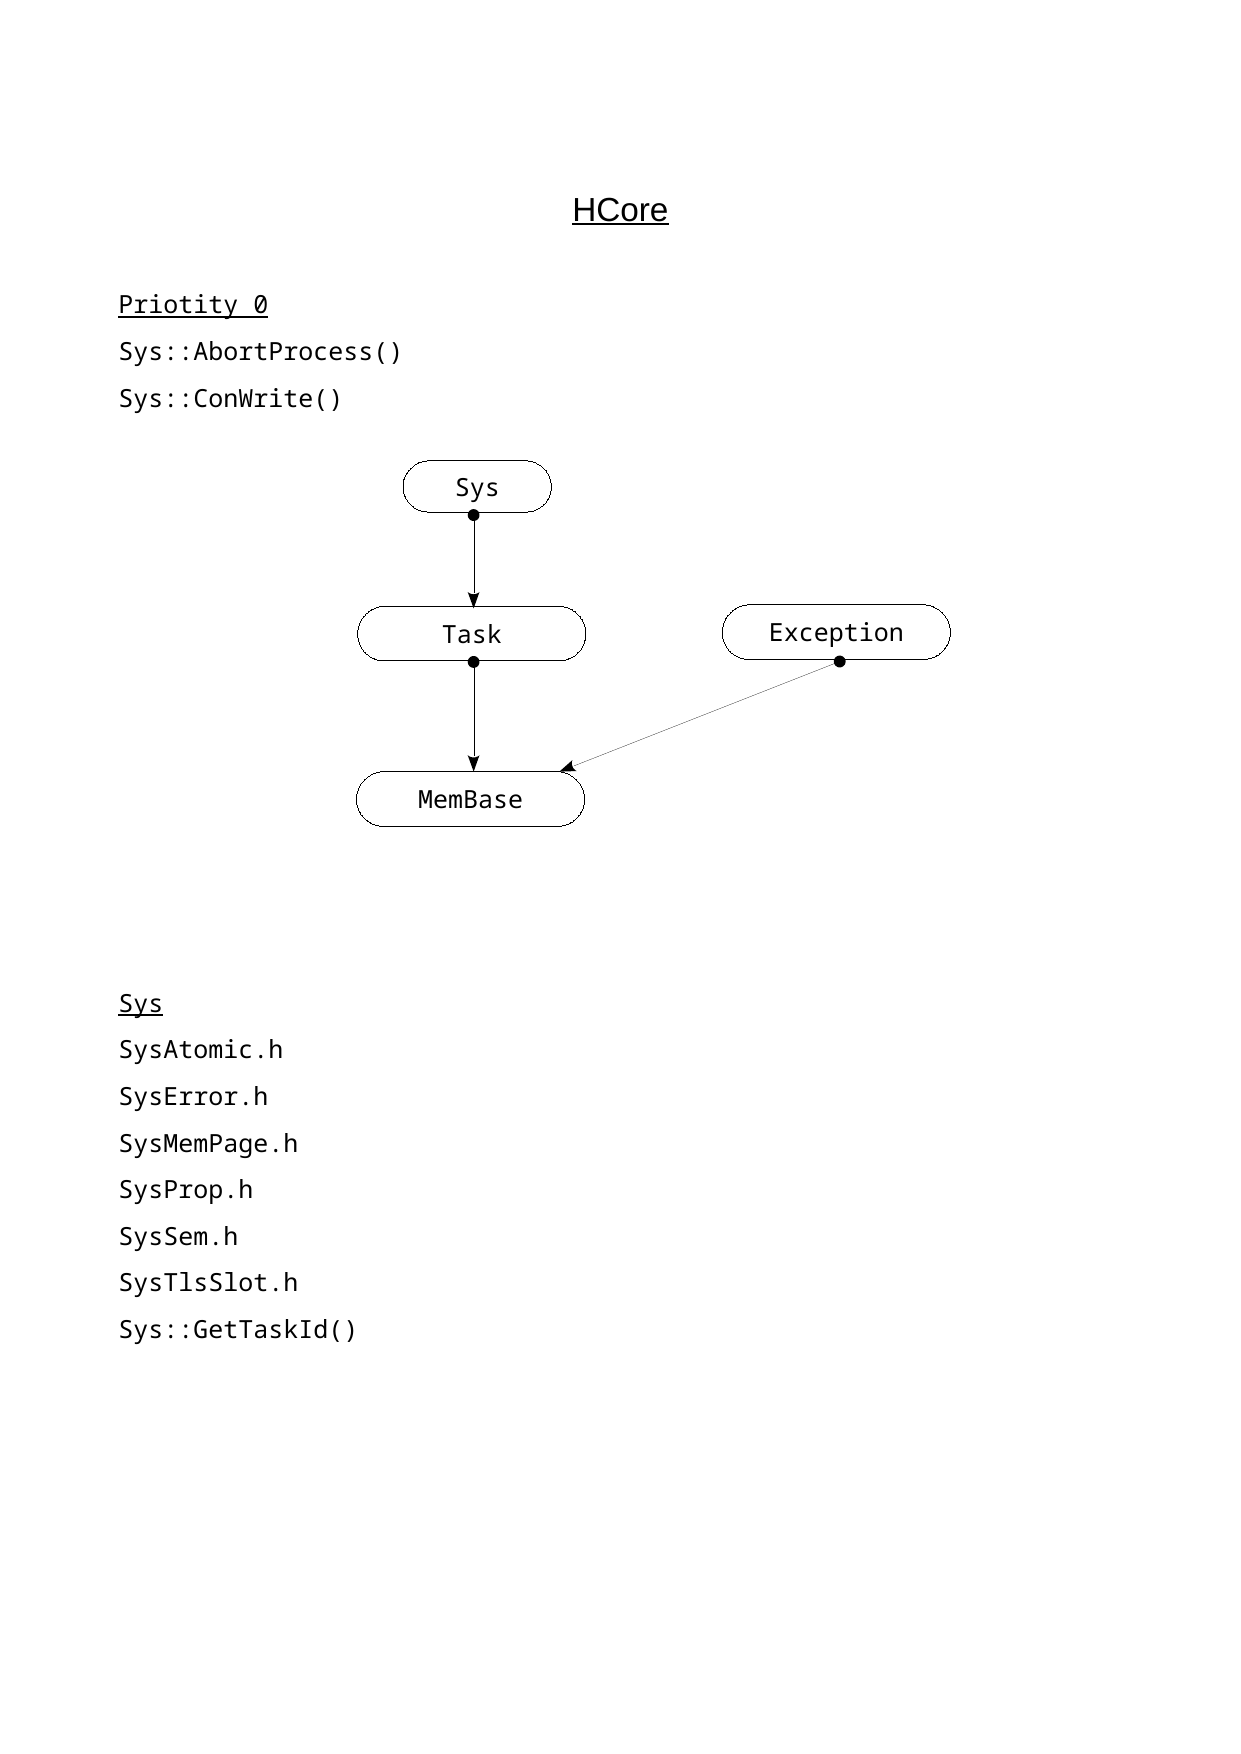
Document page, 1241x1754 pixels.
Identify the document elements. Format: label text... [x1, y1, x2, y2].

subtitle HCore [118, 190, 1122, 228]
text Sys::AbortProcess() [118, 334, 1122, 368]
text SysError.h [118, 1079, 1122, 1113]
text SysMemPage.h [118, 1125, 1122, 1159]
text Sys::GetTaskId() [118, 1312, 1122, 1346]
text SysTlsSlot.h [118, 1265, 1122, 1299]
text SysProp.h [118, 1172, 1122, 1206]
text Sys::ConWrite() [118, 380, 1122, 414]
text Sys [118, 986, 1122, 1020]
text SysSem.h [118, 1218, 1122, 1252]
text SysAtomic.h [118, 1032, 1122, 1066]
text Priotity 0 [118, 287, 1122, 321]
